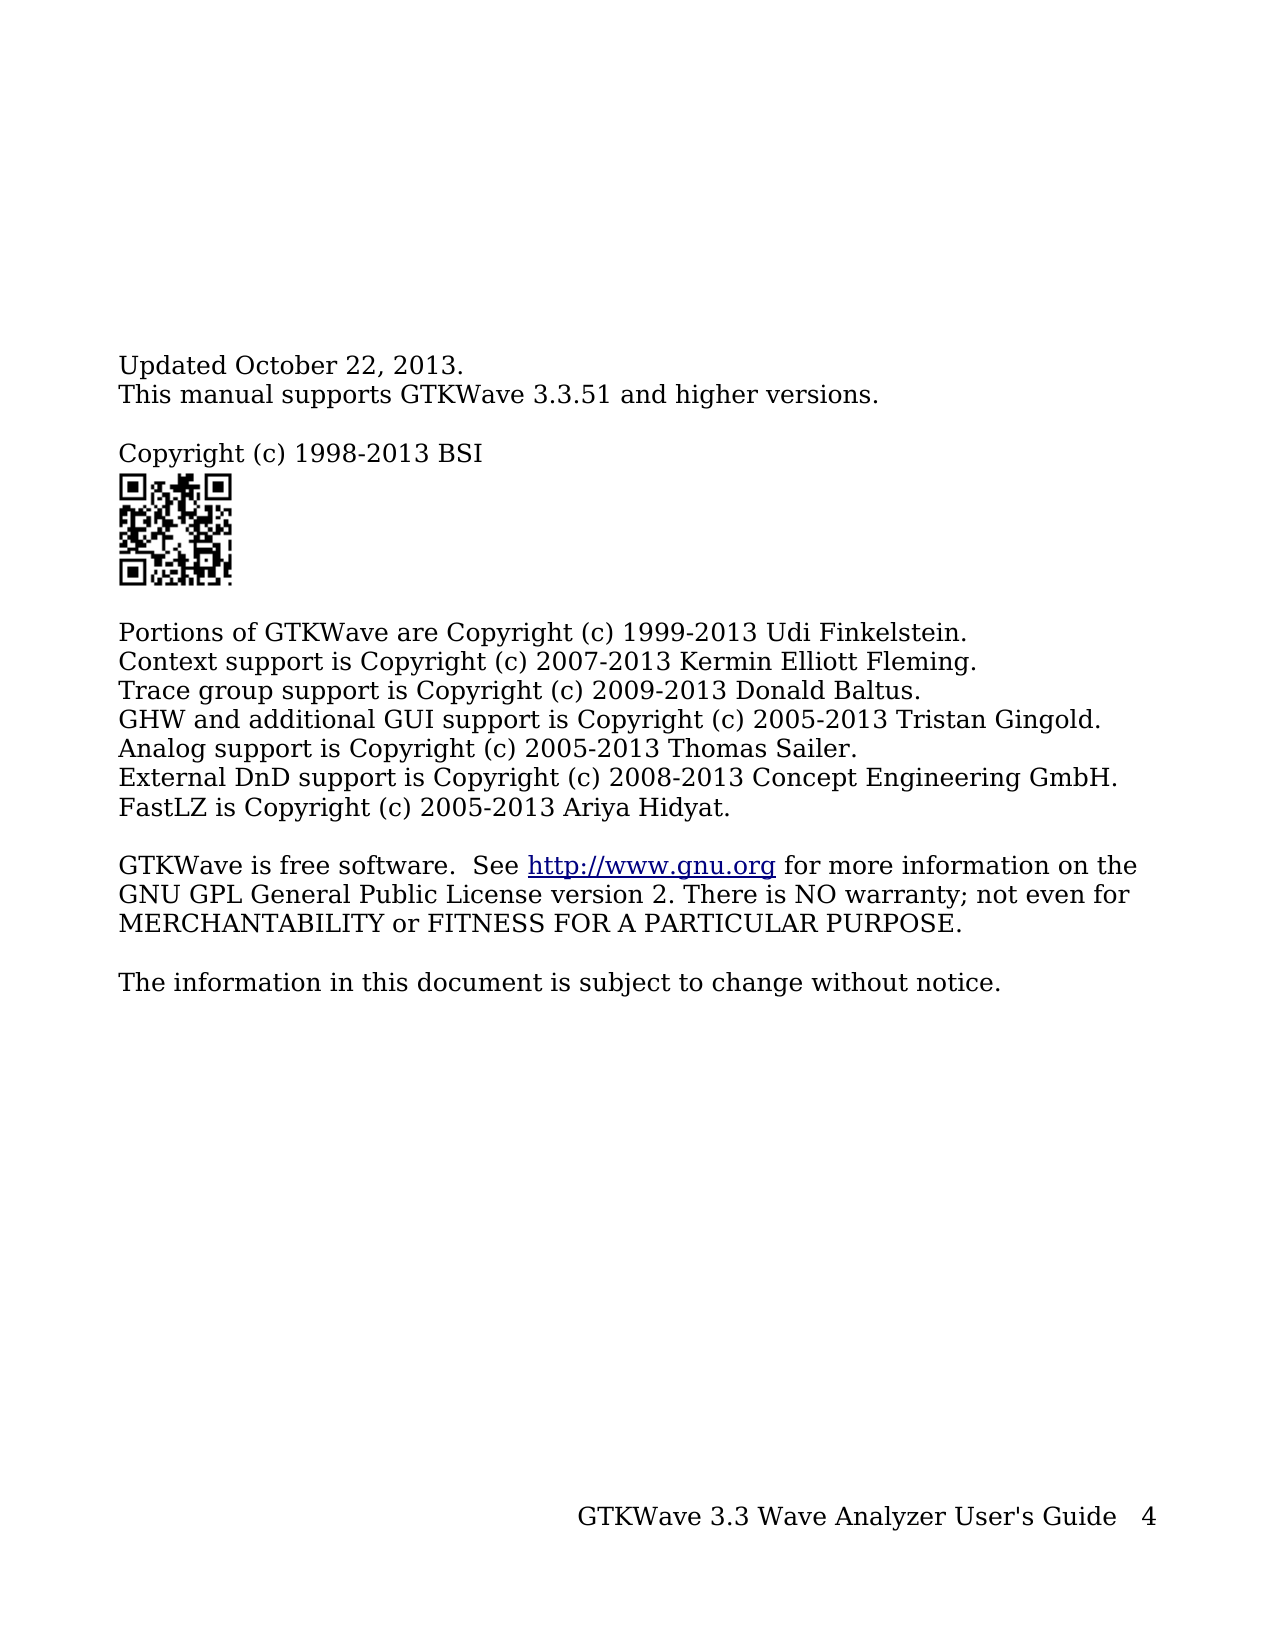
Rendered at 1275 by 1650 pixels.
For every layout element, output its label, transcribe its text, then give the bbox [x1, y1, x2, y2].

text FastLZ is Copyright (c) 2005-2013 Ariya Hidyat. [118, 793, 1157, 822]
text Trace group support is Copyright (c) 2009-2013 Donald Baltus. [118, 676, 1157, 705]
text Updated October 22, 2013. [118, 351, 1157, 381]
picture [116, 469, 235, 589]
text GTKWave is free software. See http://www.gnu.org for more information on the GNU GPL General Public License version 2. There is NO warranty; not even for MERCHANTABILITY or FITNESS FOR A PARTICULAR PURPOSE. [118, 851, 1157, 938]
text Copyright (c) 1998-2013 BSI [118, 439, 1157, 468]
text GHW and additional GUI support is Copyright (c) 2005-2013 Tristan Gingold. [118, 705, 1157, 734]
text Analog support is Copyright (c) 2005-2013 Thomas Sailer. [118, 734, 1157, 763]
text Portions of GTKWave are Copyright (c) 1999-2013 Udi Finkelstein. [118, 618, 1157, 647]
text The information in this document is subject to change without notice. [118, 968, 1157, 997]
text This manual supports GTKWave 3.3.51 and higher versions. [118, 381, 1157, 410]
text Context support is Copyright (c) 2007-2013 Kermin Elliott Fleming. [118, 647, 1157, 676]
text External DnD support is Copyright (c) 2008-2013 Concept Engineering GmbH. [118, 763, 1157, 793]
